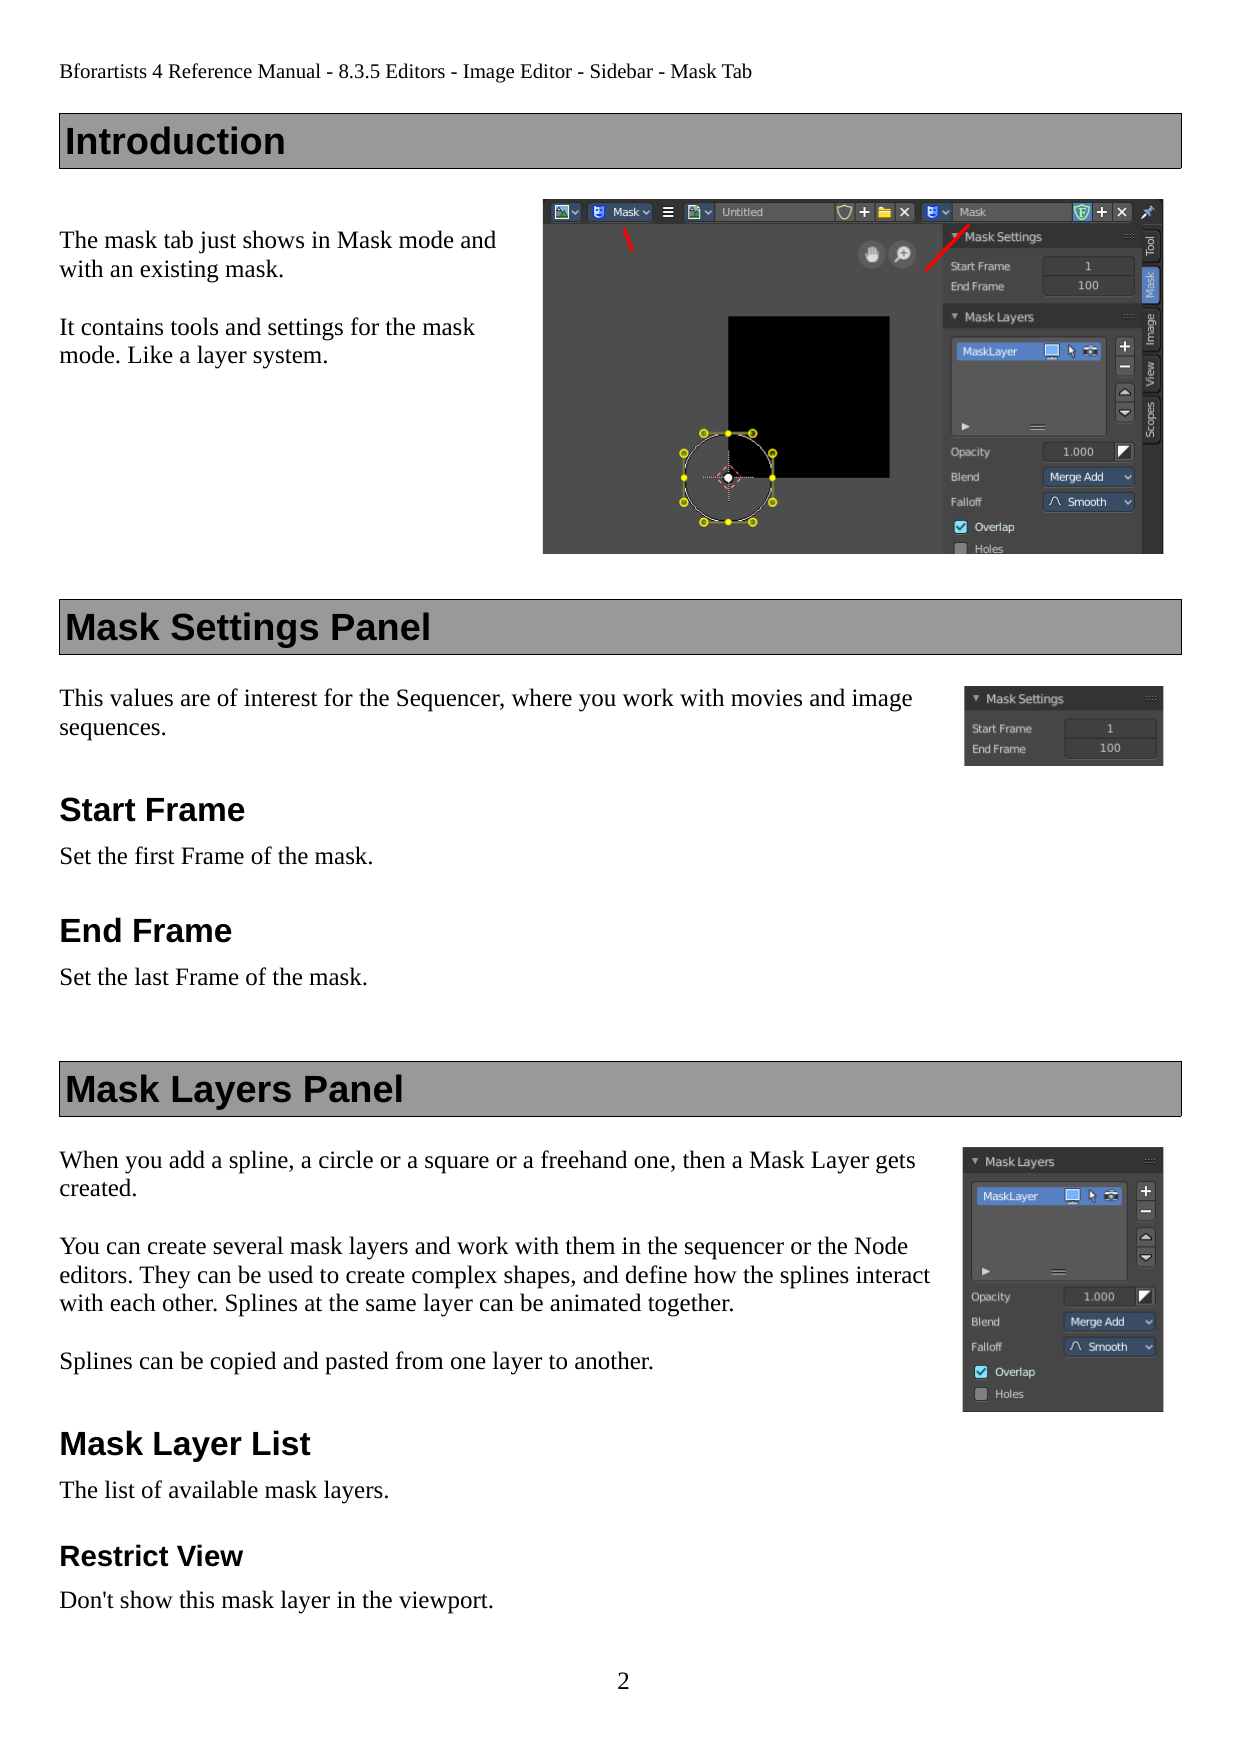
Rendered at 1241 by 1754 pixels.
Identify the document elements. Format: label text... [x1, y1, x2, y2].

picture [962, 1147, 1164, 1412]
picture [964, 686, 1164, 766]
table_header Mask Settings Panel [60, 600, 1181, 654]
subtitle End Frame [59, 911, 1181, 950]
table_header Introduction [60, 114, 1181, 168]
text Don't show this mask layer in the viewport. [59, 1585, 1181, 1614]
text Set the last Frame of the mask. [59, 962, 1181, 991]
subtitle Mask Layer List [59, 1424, 1181, 1463]
subtitle You can create several mask layers and work with them in the sequencer or the Node editors. They can be used to create complex shapes, and define how the splines interact with each other. Splines at the same layer can be animated together. [59, 1231, 962, 1317]
picture [542, 199, 1164, 554]
list Splines can be copied and pasted from one layer to another. [59, 1346, 962, 1375]
subtitle Start Frame [59, 790, 1181, 829]
text Set the first Frame of the mask. [59, 841, 1181, 870]
text The list of available mask layers. [59, 1475, 1181, 1504]
subtitle When you add a spline, a circle or a square or a freehand one, then a Mask Layer gets created. [59, 1145, 1181, 1202]
subtitle Restrict View [59, 1539, 1181, 1573]
text It contains tools and settings for the mask mode. Like a layer system. [59, 312, 542, 369]
table_header Mask Layers Panel [60, 1062, 1181, 1116]
text The mask tab just shows in Mask mode and with an existing mask. [59, 225, 542, 283]
text This values are of interest for the Sequencer, where you work with movies and image sequences. [59, 683, 1181, 741]
